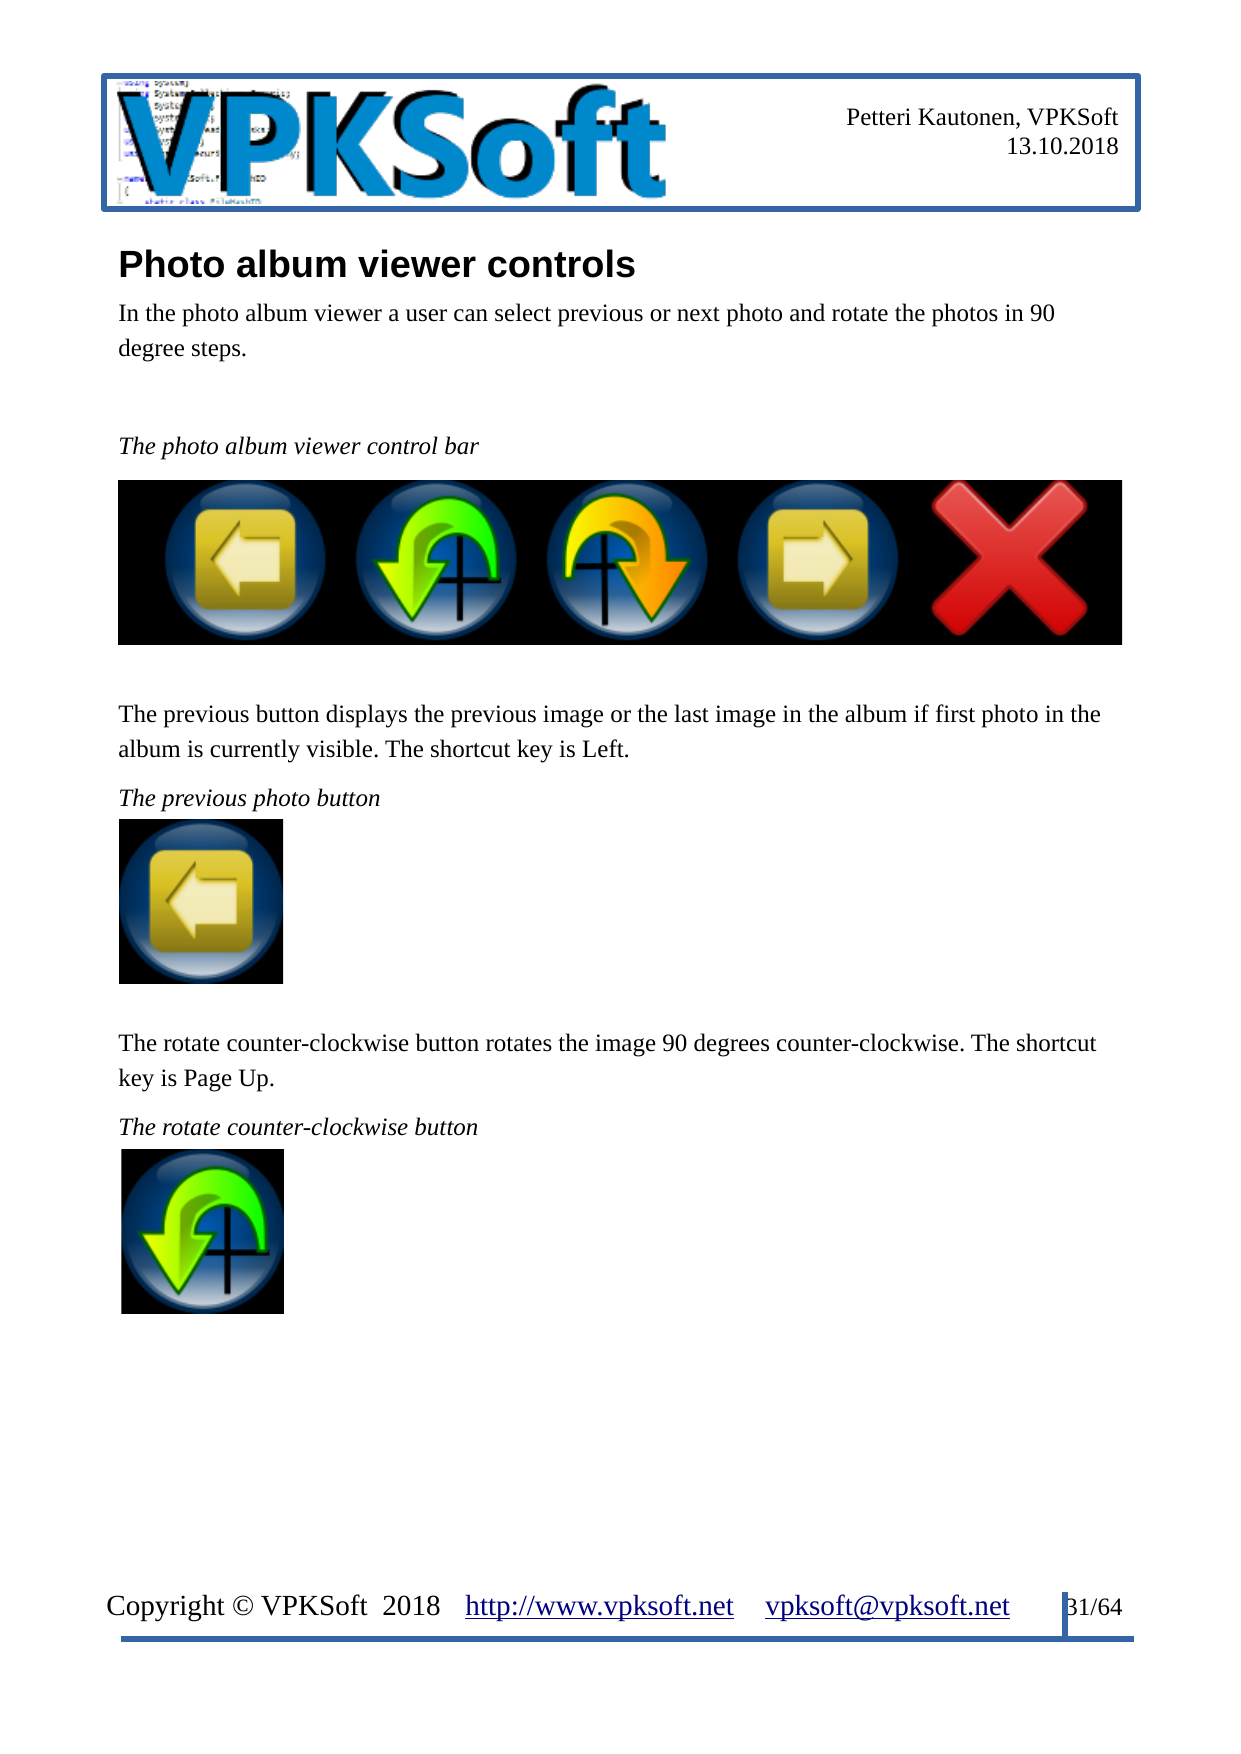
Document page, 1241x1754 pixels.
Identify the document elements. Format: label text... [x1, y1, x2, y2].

picture [118, 480, 1123, 645]
text The rotate counter-clockwise button [118, 1112, 1122, 1141]
picture [119, 819, 284, 984]
picture [116, 81, 672, 204]
text The photo album viewer control bar [118, 431, 1122, 459]
picture [121, 1149, 284, 1314]
text The previous photo button [118, 783, 1122, 812]
text In the photo album viewer a user can select previous or next photo and rotate the photos in 90 degree steps. [118, 298, 1122, 361]
text The previous button displays the previous image or the last image in the album if first photo in the album is currently visible. The shortcut key is Left. [118, 699, 1122, 763]
subtitle Photo album viewer controls [118, 242, 1122, 286]
text The rotate counter-clockwise button rotates the image 90 degrees counter-clockwise. The shortcut key is Page Up. [118, 1028, 1122, 1092]
